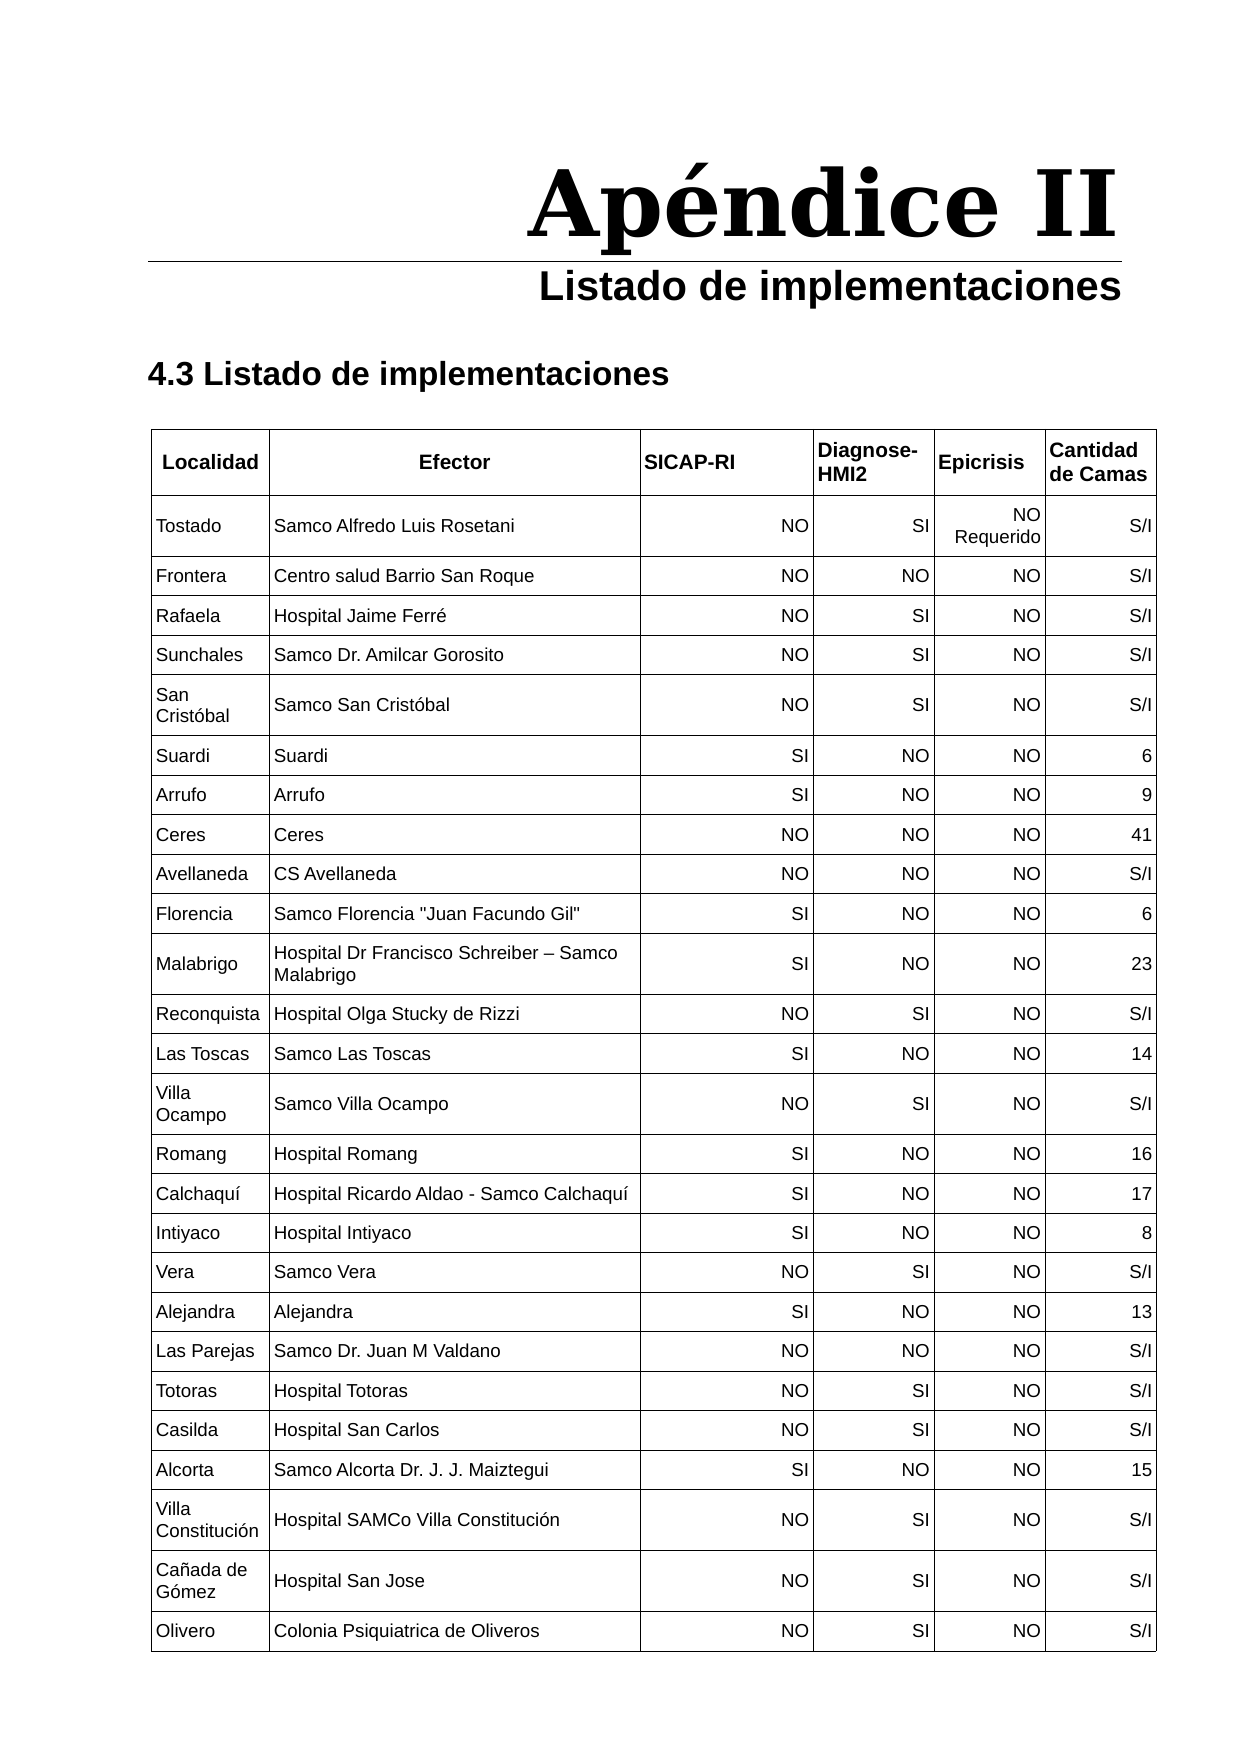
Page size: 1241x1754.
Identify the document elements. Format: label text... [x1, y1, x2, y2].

table_cell NO [814, 1332, 934, 1371]
table_cell Arrufo [270, 776, 640, 814]
table_cell S/I [1046, 1253, 1156, 1292]
subtitle 4.3 Listado de implementaciones [148, 354, 1122, 392]
table_cell Hospital San Jose [270, 1551, 640, 1611]
table_cell NO [641, 1372, 813, 1410]
table_cell SI [641, 1293, 813, 1331]
table_cell NO [814, 1174, 934, 1213]
table_cell S/I [1046, 1372, 1156, 1410]
table_cell NO [935, 1372, 1045, 1410]
table_cell NO [814, 934, 934, 994]
table_cell NO [935, 1411, 1045, 1450]
table_cell NO [935, 1135, 1045, 1173]
table_cell NO [641, 855, 813, 893]
table_header Efector [270, 430, 640, 495]
table_cell SI [814, 1612, 934, 1651]
table_cell NO [935, 1253, 1045, 1292]
table_cell Alejandra [152, 1293, 269, 1331]
table_cell Ceres [152, 815, 269, 854]
table_cell NO [641, 557, 813, 595]
table_cell S/I [1046, 1074, 1156, 1134]
table_cell Samco San Cristóbal [270, 675, 640, 735]
table_cell SI [641, 1034, 813, 1073]
table_header SICAP-RI [641, 430, 813, 495]
table_cell SI [814, 496, 934, 556]
table_cell SI [814, 1253, 934, 1292]
table_cell SI [641, 1451, 813, 1489]
table_cell Florencia [152, 894, 269, 933]
table_cell 9 [1046, 776, 1156, 814]
table_cell NO Requerido [935, 496, 1045, 556]
table_header Epicrisis [935, 430, 1045, 495]
table_cell S/I [1046, 1612, 1156, 1651]
table_cell NO [641, 995, 813, 1033]
table_cell Las Parejas [152, 1332, 269, 1371]
table_cell 14 [1046, 1034, 1156, 1073]
table_cell NO [935, 1551, 1045, 1611]
table_cell NO [641, 1490, 813, 1550]
table_cell SI [814, 995, 934, 1033]
table_cell 16 [1046, 1135, 1156, 1173]
table_cell 15 [1046, 1451, 1156, 1489]
table_cell Calchaquí [152, 1174, 269, 1213]
table_cell NO [814, 1034, 934, 1073]
table_cell Casilda [152, 1411, 269, 1450]
table_cell Hospital SAMCo Villa Constitución [270, 1490, 640, 1550]
table_cell NO [935, 675, 1045, 735]
table_cell Suardi [270, 736, 640, 775]
table_cell Intiyaco [152, 1214, 269, 1252]
table_cell S/I [1046, 496, 1156, 556]
table_cell NO [935, 636, 1045, 674]
table_cell SI [641, 894, 813, 933]
table_cell SI [814, 636, 934, 674]
table_cell SI [814, 1411, 934, 1450]
table_cell NO [814, 894, 934, 933]
table_cell NO [814, 815, 934, 854]
table_cell NO [935, 894, 1045, 933]
table_cell Samco Florencia "Juan Facundo Gil" [270, 894, 640, 933]
table_cell San Cristóbal [152, 675, 269, 735]
table_cell SI [814, 1551, 934, 1611]
table_cell NO [935, 1451, 1045, 1489]
table_cell S/I [1046, 636, 1156, 674]
table_cell SI [814, 1490, 934, 1550]
table_cell SI [641, 1214, 813, 1252]
table_cell CS Avellaneda [270, 855, 640, 893]
table_cell S/I [1046, 1332, 1156, 1371]
table_cell Malabrigo [152, 934, 269, 994]
table_cell Hospital Totoras [270, 1372, 640, 1410]
table_cell Colonia Psiquiatrica de Oliveros [270, 1612, 640, 1651]
table_cell SI [814, 1074, 934, 1134]
table_cell 23 [1046, 934, 1156, 994]
table_cell Las Toscas [152, 1034, 269, 1073]
table_cell NO [814, 557, 934, 595]
table_cell Samco Vera [270, 1253, 640, 1292]
table_cell Hospital San Carlos [270, 1411, 640, 1450]
table_cell SI [641, 934, 813, 994]
table_cell SI [641, 776, 813, 814]
table_cell 17 [1046, 1174, 1156, 1213]
table_cell Samco Alfredo Luis Rosetani [270, 496, 640, 556]
table_cell NO [935, 596, 1045, 635]
table_cell NO [935, 1214, 1045, 1252]
table_cell S/I [1046, 1490, 1156, 1550]
table_cell SI [641, 736, 813, 775]
table_cell Samco Villa Ocampo [270, 1074, 640, 1134]
table_cell NO [814, 1293, 934, 1331]
table_cell Frontera [152, 557, 269, 595]
table_cell Rafaela [152, 596, 269, 635]
table_cell Hospital Dr Francisco Schreiber – Samco Malabrigo [270, 934, 640, 994]
table_cell S/I [1046, 596, 1156, 635]
table_cell Alejandra [270, 1293, 640, 1331]
table_cell NO [641, 596, 813, 635]
table_cell NO [935, 1490, 1045, 1550]
table_cell Olivero [152, 1612, 269, 1651]
table_cell Hospital Intiyaco [270, 1214, 640, 1252]
table_cell NO [935, 934, 1045, 994]
table_cell Hospital Olga Stucky de Rizzi [270, 995, 640, 1033]
table_cell NO [641, 1332, 813, 1371]
text Listado de implementaciones [148, 262, 1122, 309]
table_cell SI [641, 1174, 813, 1213]
table_header Diagnose-HMI2 [814, 430, 934, 495]
table_cell NO [935, 1034, 1045, 1073]
table_cell Tostado [152, 496, 269, 556]
subtitle Apéndice II [148, 148, 1122, 261]
table_cell Ceres [270, 815, 640, 854]
table_cell Avellaneda [152, 855, 269, 893]
table_cell S/I [1046, 675, 1156, 735]
table_cell Centro salud Barrio San Roque [270, 557, 640, 595]
table_cell NO [814, 736, 934, 775]
table_cell NO [641, 675, 813, 735]
table_cell S/I [1046, 557, 1156, 595]
table_cell NO [935, 995, 1045, 1033]
table_cell S/I [1046, 855, 1156, 893]
table_cell NO [641, 1253, 813, 1292]
table_cell SI [814, 675, 934, 735]
table_cell Suardi [152, 736, 269, 775]
table_cell S/I [1046, 1551, 1156, 1611]
table_cell Cañada de Gómez [152, 1551, 269, 1611]
table_cell NO [641, 1612, 813, 1651]
table_cell SI [814, 596, 934, 635]
table_cell Samco Alcorta Dr. J. J. Maiztegui [270, 1451, 640, 1489]
table_cell SI [814, 1372, 934, 1410]
table_cell NO [935, 557, 1045, 595]
table_cell S/I [1046, 995, 1156, 1033]
table_cell NO [641, 1411, 813, 1450]
table_cell NO [641, 636, 813, 674]
table_cell 6 [1046, 736, 1156, 775]
table_cell NO [814, 1214, 934, 1252]
table_cell NO [814, 1135, 934, 1173]
table_cell NO [641, 815, 813, 854]
table_cell NO [814, 1451, 934, 1489]
table_cell Vera [152, 1253, 269, 1292]
table_cell Hospital Romang [270, 1135, 640, 1173]
table_cell NO [935, 1174, 1045, 1213]
table_cell Totoras [152, 1372, 269, 1410]
table_cell NO [814, 776, 934, 814]
table_cell 6 [1046, 894, 1156, 933]
table_cell NO [641, 1551, 813, 1611]
table_cell NO [935, 1332, 1045, 1371]
table_cell NO [935, 855, 1045, 893]
table_cell 8 [1046, 1214, 1156, 1252]
table_cell 13 [1046, 1293, 1156, 1331]
table_cell NO [641, 496, 813, 556]
table_cell Hospital Jaime Ferré [270, 596, 640, 635]
table_cell Reconquista [152, 995, 269, 1033]
table_header Cantidad de Camas [1046, 430, 1156, 495]
table_cell NO [935, 815, 1045, 854]
table_cell Sunchales [152, 636, 269, 674]
table_cell NO [935, 736, 1045, 775]
table_cell NO [935, 1293, 1045, 1331]
table_cell NO [814, 855, 934, 893]
table_cell 41 [1046, 815, 1156, 854]
table_cell NO [935, 1612, 1045, 1651]
table_cell Samco Dr. Amilcar Gorosito [270, 636, 640, 674]
table_cell NO [641, 1074, 813, 1134]
table_cell Hospital Ricardo Aldao - Samco Calchaquí [270, 1174, 640, 1213]
table_cell NO [935, 1074, 1045, 1134]
table_header Localidad [152, 430, 269, 495]
table_cell S/I [1046, 1411, 1156, 1450]
table_cell Samco Las Toscas [270, 1034, 640, 1073]
table_cell Romang [152, 1135, 269, 1173]
table_cell Arrufo [152, 776, 269, 814]
table_cell NO [935, 776, 1045, 814]
table_cell Villa Ocampo [152, 1074, 269, 1134]
table_cell Villa Constitución [152, 1490, 269, 1550]
table_cell Alcorta [152, 1451, 269, 1489]
table_cell SI [641, 1135, 813, 1173]
table_cell Samco Dr. Juan M Valdano [270, 1332, 640, 1371]
